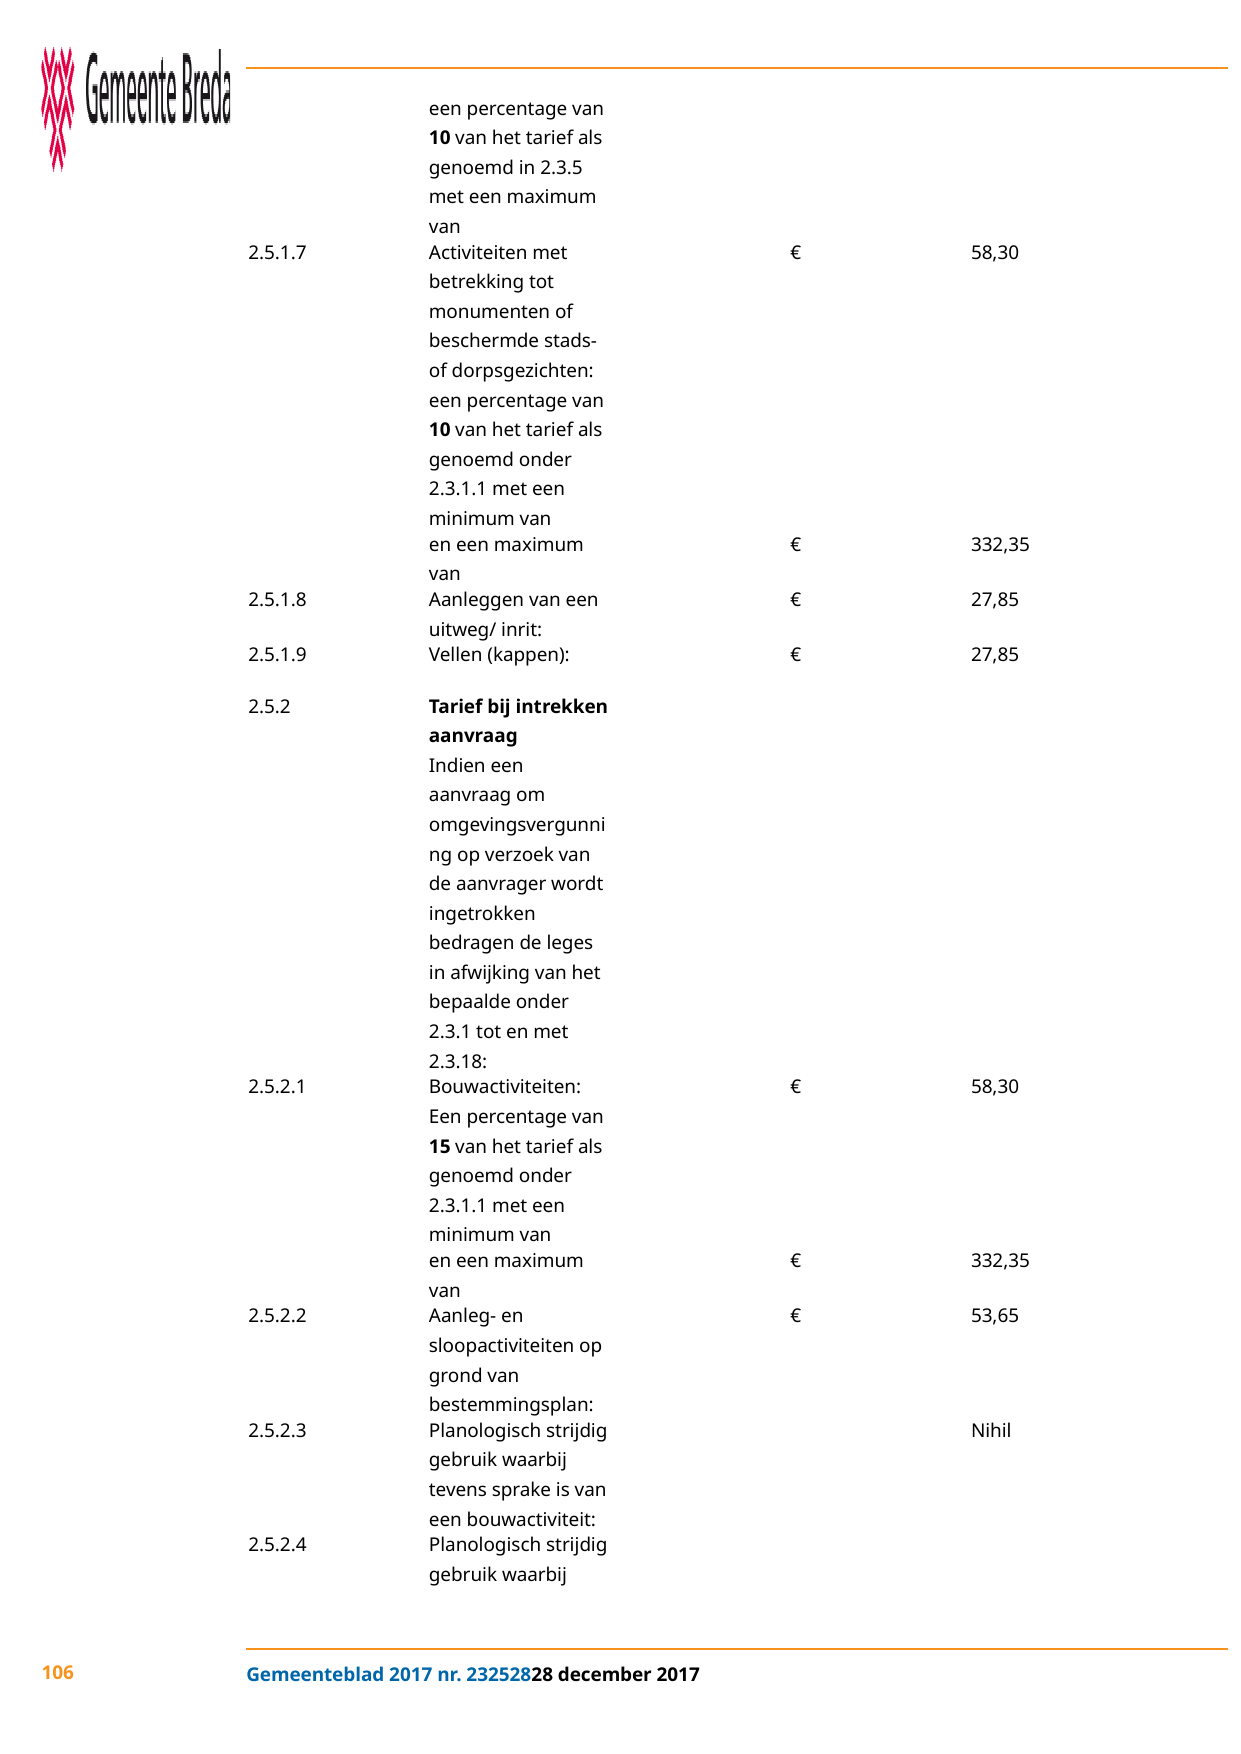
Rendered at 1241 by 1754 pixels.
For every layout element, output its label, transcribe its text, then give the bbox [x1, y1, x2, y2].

table_cell Bouwactiviteiten: Een percentage van 15 van het tarief als genoemd onder 2.3.1.1 met een minimum van [429, 1074, 609, 1247]
table_cell [790, 667, 971, 693]
table_cell en een maximum van [429, 531, 609, 586]
table_cell [609, 641, 790, 667]
table_cell € [790, 1247, 971, 1303]
table_cell [248, 667, 429, 693]
table_cell 27,85 [971, 586, 1152, 641]
table_cell Activiteiten met betrekking tot monumenten of beschermde stads- of dorpsgezichten: een percentage van 10 van het tarief als genoemd onder 2.3.1.1 met een minimum van [429, 239, 609, 531]
table_cell [609, 1417, 790, 1532]
table_cell Tarief bij intrekken aanvraag Indien een aanvraag om omgevingsvergunning op verzoek van de aanvrager wordt ingetrokken bedragen de leges in afwijking van het bepaalde onder 2.3.1 tot en met 2.3.18: [429, 693, 609, 1074]
table_cell Aanleg- en sloopactiviteiten op grond van bestemmingsplan: [429, 1303, 609, 1417]
table_cell [790, 95, 971, 239]
table_cell [609, 586, 790, 641]
table_cell 2.5.1.8 [248, 586, 429, 641]
table_cell [790, 693, 971, 1074]
table_cell [248, 1247, 429, 1303]
table_cell Planologisch strijdig gebruik waarbij [429, 1532, 609, 1587]
table_cell Planologisch strijdig gebruik waarbij tevens sprake is van een bouwactiviteit: [429, 1417, 609, 1532]
table_cell [609, 667, 790, 693]
table_cell [609, 95, 790, 239]
table_cell een percentage van 10 van het tarief als genoemd in 2.3.5 met een maximum van [429, 95, 609, 239]
table_cell € [790, 531, 971, 586]
table_cell 332,35 [971, 1247, 1152, 1303]
table_cell 58,30 [971, 1074, 1152, 1247]
picture [41, 47, 231, 172]
table_cell € [790, 641, 971, 667]
table_cell 2.5.2.4 [248, 1532, 429, 1587]
table_cell 2.5.1.7 [248, 239, 429, 531]
table_cell Vellen (kappen): [429, 641, 609, 667]
table_cell € [790, 586, 971, 641]
table_cell [609, 239, 790, 531]
table_cell 2.5.2.1 [248, 1074, 429, 1247]
table_cell 53,65 [971, 1303, 1152, 1417]
table_cell 2.5.2.3 [248, 1417, 429, 1532]
table_cell [609, 1074, 790, 1247]
table_cell [248, 531, 429, 586]
table_cell [971, 693, 1152, 1074]
table_cell [248, 95, 429, 239]
table_cell [971, 1532, 1152, 1587]
table_cell 2.5.2 [248, 693, 429, 1074]
table_cell € [790, 239, 971, 531]
table_cell [609, 693, 790, 1074]
table_cell en een maximum van [429, 1247, 609, 1303]
table_cell Aanleggen van een uitweg/ inrit: [429, 586, 609, 641]
table_cell Nihil [971, 1417, 1152, 1532]
table_cell [429, 667, 609, 693]
table_cell [971, 95, 1152, 239]
table_cell [609, 1532, 790, 1587]
table_cell [609, 531, 790, 586]
table_cell 2.5.1.9 [248, 641, 429, 667]
table_cell [609, 1303, 790, 1417]
table_cell [790, 1532, 971, 1587]
table_cell [971, 667, 1152, 693]
table_cell 58,30 [971, 239, 1152, 531]
table_cell [790, 1417, 971, 1532]
table_cell [609, 1247, 790, 1303]
table_cell € [790, 1303, 971, 1417]
table_cell € [790, 1074, 971, 1247]
table_cell 2.5.2.2 [248, 1303, 429, 1417]
table_cell 332,35 [971, 531, 1152, 586]
table_cell 27,85 [971, 641, 1152, 667]
